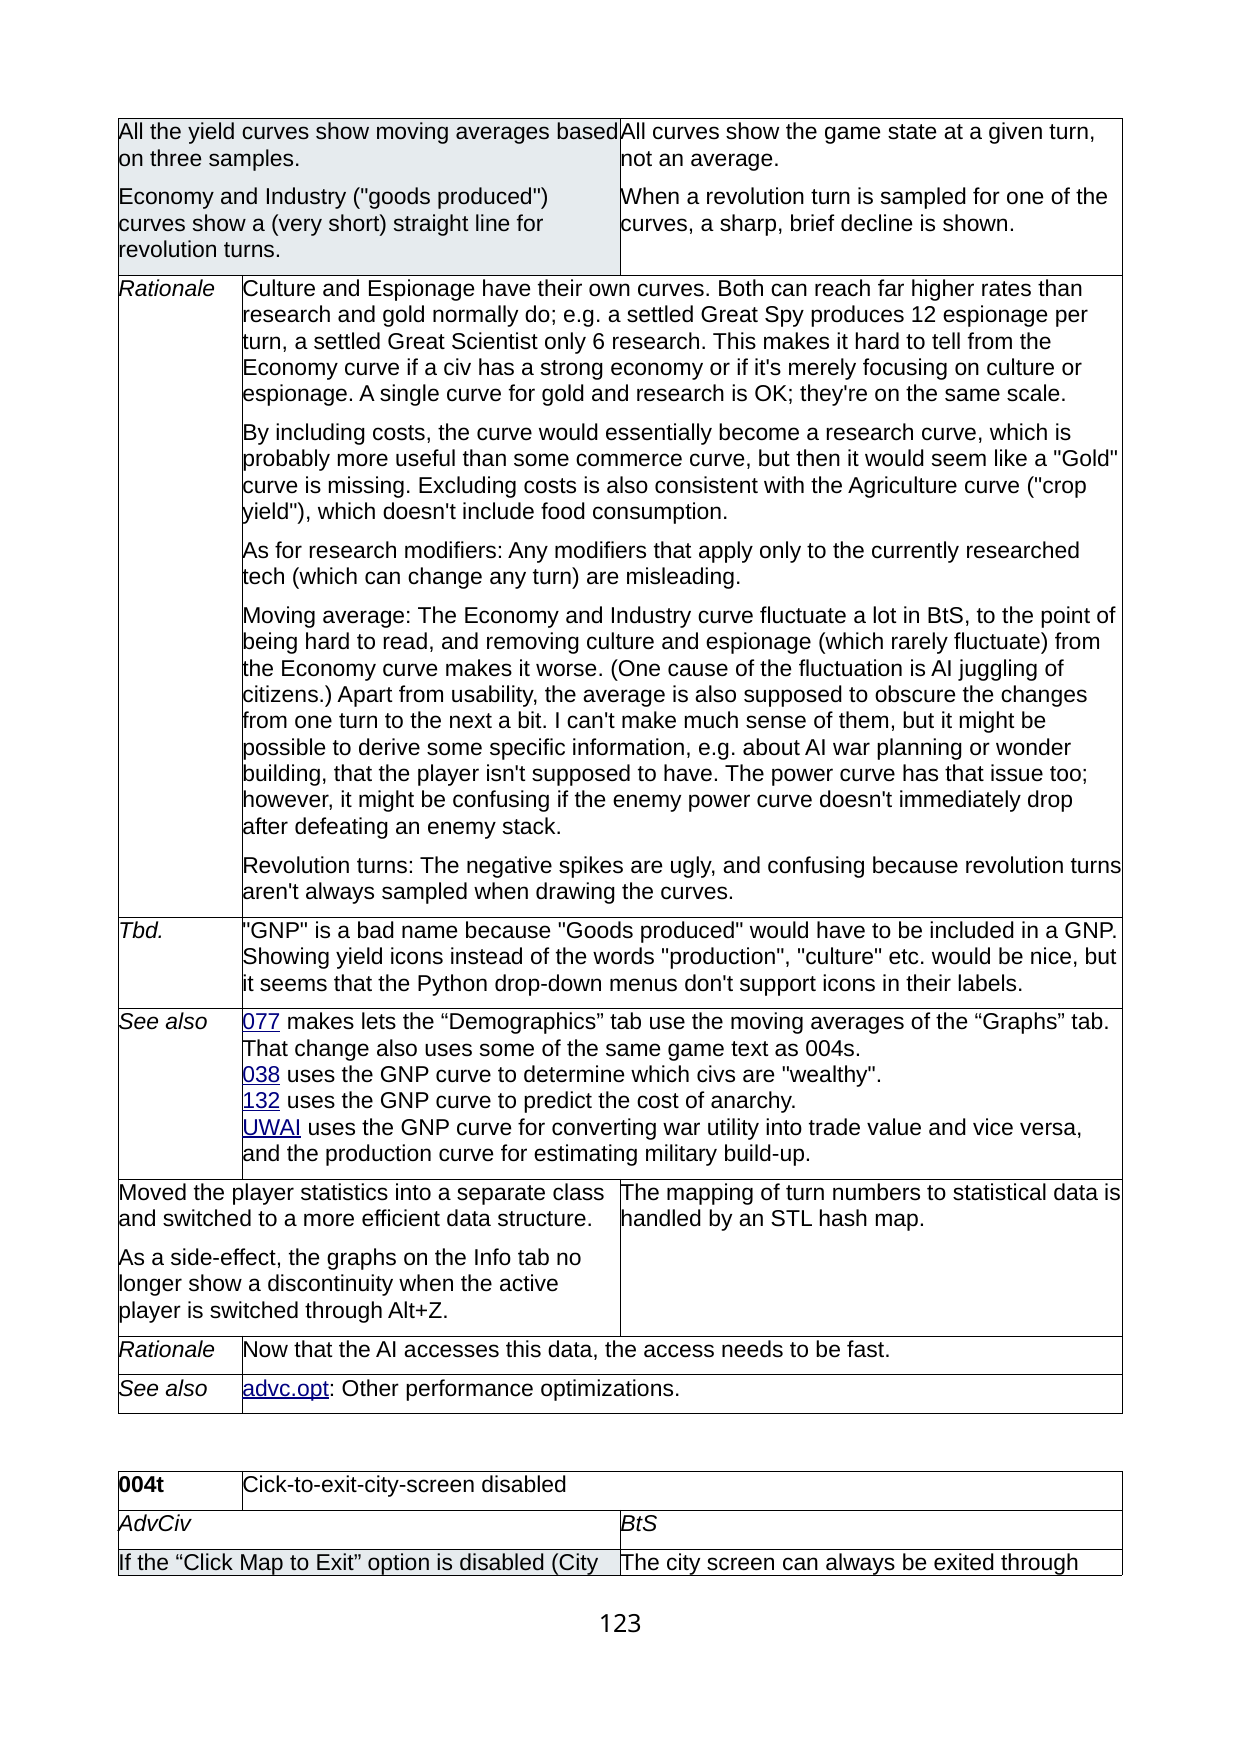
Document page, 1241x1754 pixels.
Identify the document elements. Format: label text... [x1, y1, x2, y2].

table_cell Rationale [119, 1337, 242, 1374]
table_cell See also [119, 1009, 242, 1179]
table_header 004t [119, 1472, 242, 1510]
table_cell BtS [621, 1511, 1122, 1548]
table_cell All curves show the game state at a given turn, not an average. When a revolution turn is sampled for one of the curves, a sharp, brief decline is shown. [621, 119, 1122, 275]
table_cell If the “Click Map to Exit” option is disabled (City [119, 1550, 620, 1575]
table_cell The city screen can always be exited through [621, 1550, 1122, 1575]
table_cell 077 makes lets the “Demographics” tab use the moving averages of the “Graphs” tab. That change also uses some of the same game text as 004s. 038 uses the GNP curve to determine which civs are "wealthy". 132 uses the GNP curve to predict the cost of anarchy. UWAI uses the GNP curve for converting war utility into trade value and vice versa, and the production curve for estimating military build-up. [243, 1009, 1122, 1179]
table_cell Rationale [119, 276, 242, 917]
table_cell advc.opt: Other performance optimizations. [243, 1375, 1122, 1413]
table_cell All the yield curves show moving averages based on three samples. Economy and Industry ("goods produced") curves show a (very short) straight line for revolution turns. [119, 119, 620, 275]
table_cell The mapping of turn numbers to statistical data is handled by an STL hash map. [621, 1180, 1122, 1336]
table_cell AdvCiv [119, 1511, 620, 1548]
table_cell "GNP" is a bad name because "Goods produced" would have to be included in a GNP. Showing yield icons instead of the words "production", "culture" etc. would be nice, but it seems that the Python drop-down menus don't support icons in their labels. [243, 918, 1122, 1008]
table_cell Moved the player statistics into a separate class and switched to a more efficient data structure. As a side-effect, the graphs on the Info tab no longer show a discontinuity when the active player is switched through Alt+Z. [119, 1180, 620, 1336]
table_header Cick-to-exit-city-screen disabled [243, 1472, 1122, 1510]
table_cell Culture and Espionage have their own curves. Both can reach far higher rates than research and gold normally do; e.g. a settled Great Spy produces 12 espionage per turn, a settled Great Scientist only 6 research. This makes it hard to tell from the Economy curve if a civ has a strong economy or if it's merely focusing on culture or espionage. A single curve for gold and research is OK; they're on the same scale. By including costs, the curve would essentially become a research curve, which is probably more useful than some commerce curve, but then it would seem like a "Gold" curve is missing. Excluding costs is also consistent with the Agriculture curve ("crop yield"), which doesn't include food consumption. As for research modifiers: Any modifiers that apply only to the currently researched tech (which can change any turn) are misleading. Moving average: The Economy and Industry curve fluctuate a lot in BtS, to the point of being hard to read, and removing culture and espionage (which rarely fluctuate) from the Economy curve makes it worse. (One cause of the fluctuation is AI juggling of citizens.) Apart from usability, the average is also supposed to obscure the changes from one turn to the next a bit. I can't make much sense of them, but it might be possible to derive some specific information, e.g. about AI war planning or wonder building, that the player isn't supposed to have. The power curve has that issue too; however, it might be confusing if the enemy power curve doesn't immediately drop after defeating an enemy stack. Revolution turns: The negative spikes are ugly, and confusing because revolution turns aren't always sampled when drawing the curves. [243, 276, 1122, 917]
table_cell Now that the AI accesses this data, the access needs to be fast. [243, 1337, 1122, 1374]
table_cell Tbd. [119, 918, 242, 1008]
table_cell See also [119, 1375, 242, 1413]
